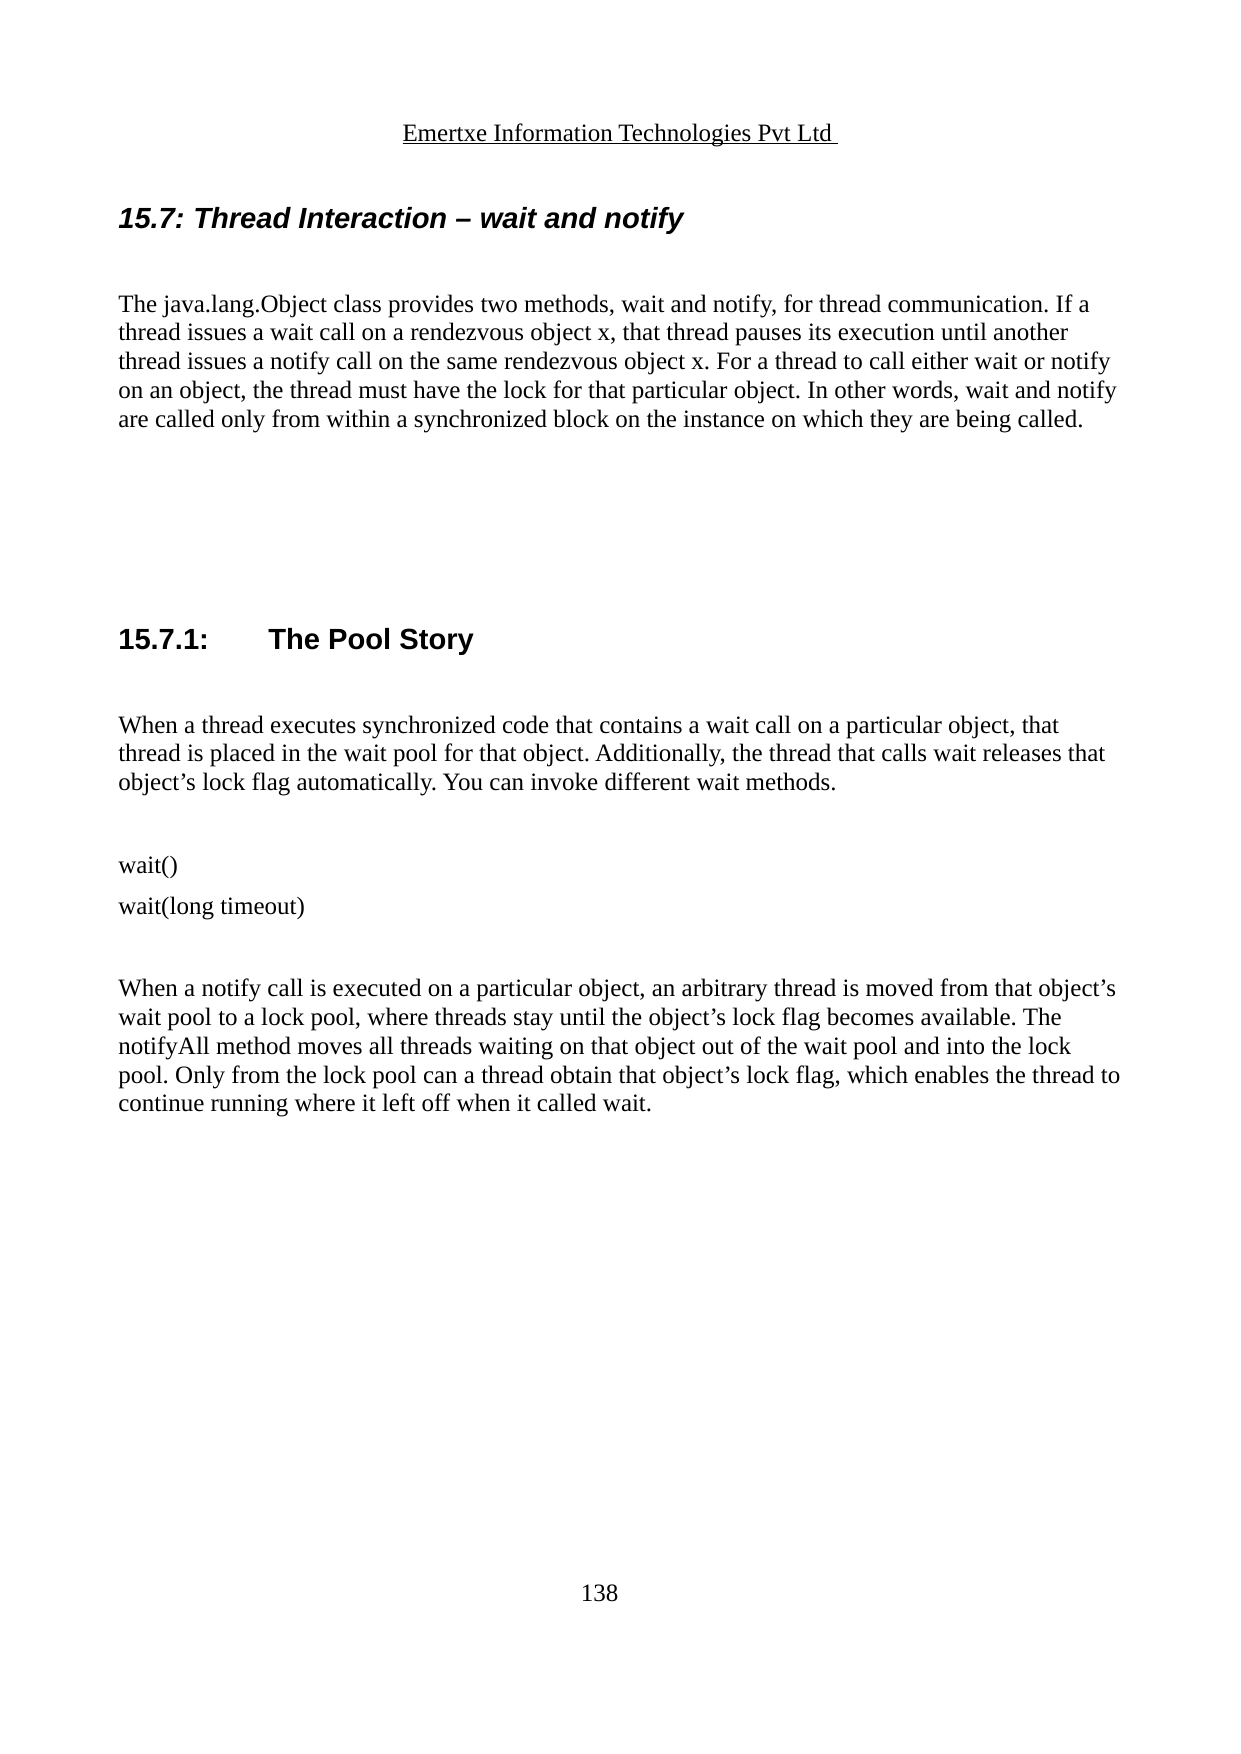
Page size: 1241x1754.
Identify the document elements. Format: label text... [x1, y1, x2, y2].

subtitle Thread Interaction – wait and notify [118, 201, 1122, 235]
text When a notify call is executed on a particular object, an arbitrary thread is moved from that object’s wait pool to a lock pool, where threads stay until the object’s lock flag becomes available. The notifyAll method moves all threads waiting on that object out of the wait pool and into the lock pool. Only from the lock pool can a thread obtain that object’s lock flag, which enables the thread to continue running where it left off when it called wait. [118, 973, 1122, 1117]
subtitle The Pool Story [118, 622, 1122, 656]
text When a thread executes synchronized code that contains a wait call on a particular object, that thread is placed in the wait pool for that object. Additionally, the thread that calls wait releases that object’s lock flag automatically. You can invoke different wait methods. [118, 710, 1122, 796]
text wait(long timeout) [118, 891, 1122, 920]
text wait() [118, 850, 1122, 878]
text The java.lang.Object class provides two methods, wait and notify, for thread communication. If a thread issues a wait call on a rendezvous object x, that thread pauses its execution until another thread issues a notify call on the same rendezvous object x. For a thread to call either wait or notify on an object, the thread must have the lock for that particular object. In other words, wait and notify are called only from within a synchronized block on the instance on which they are being called. [118, 289, 1122, 432]
